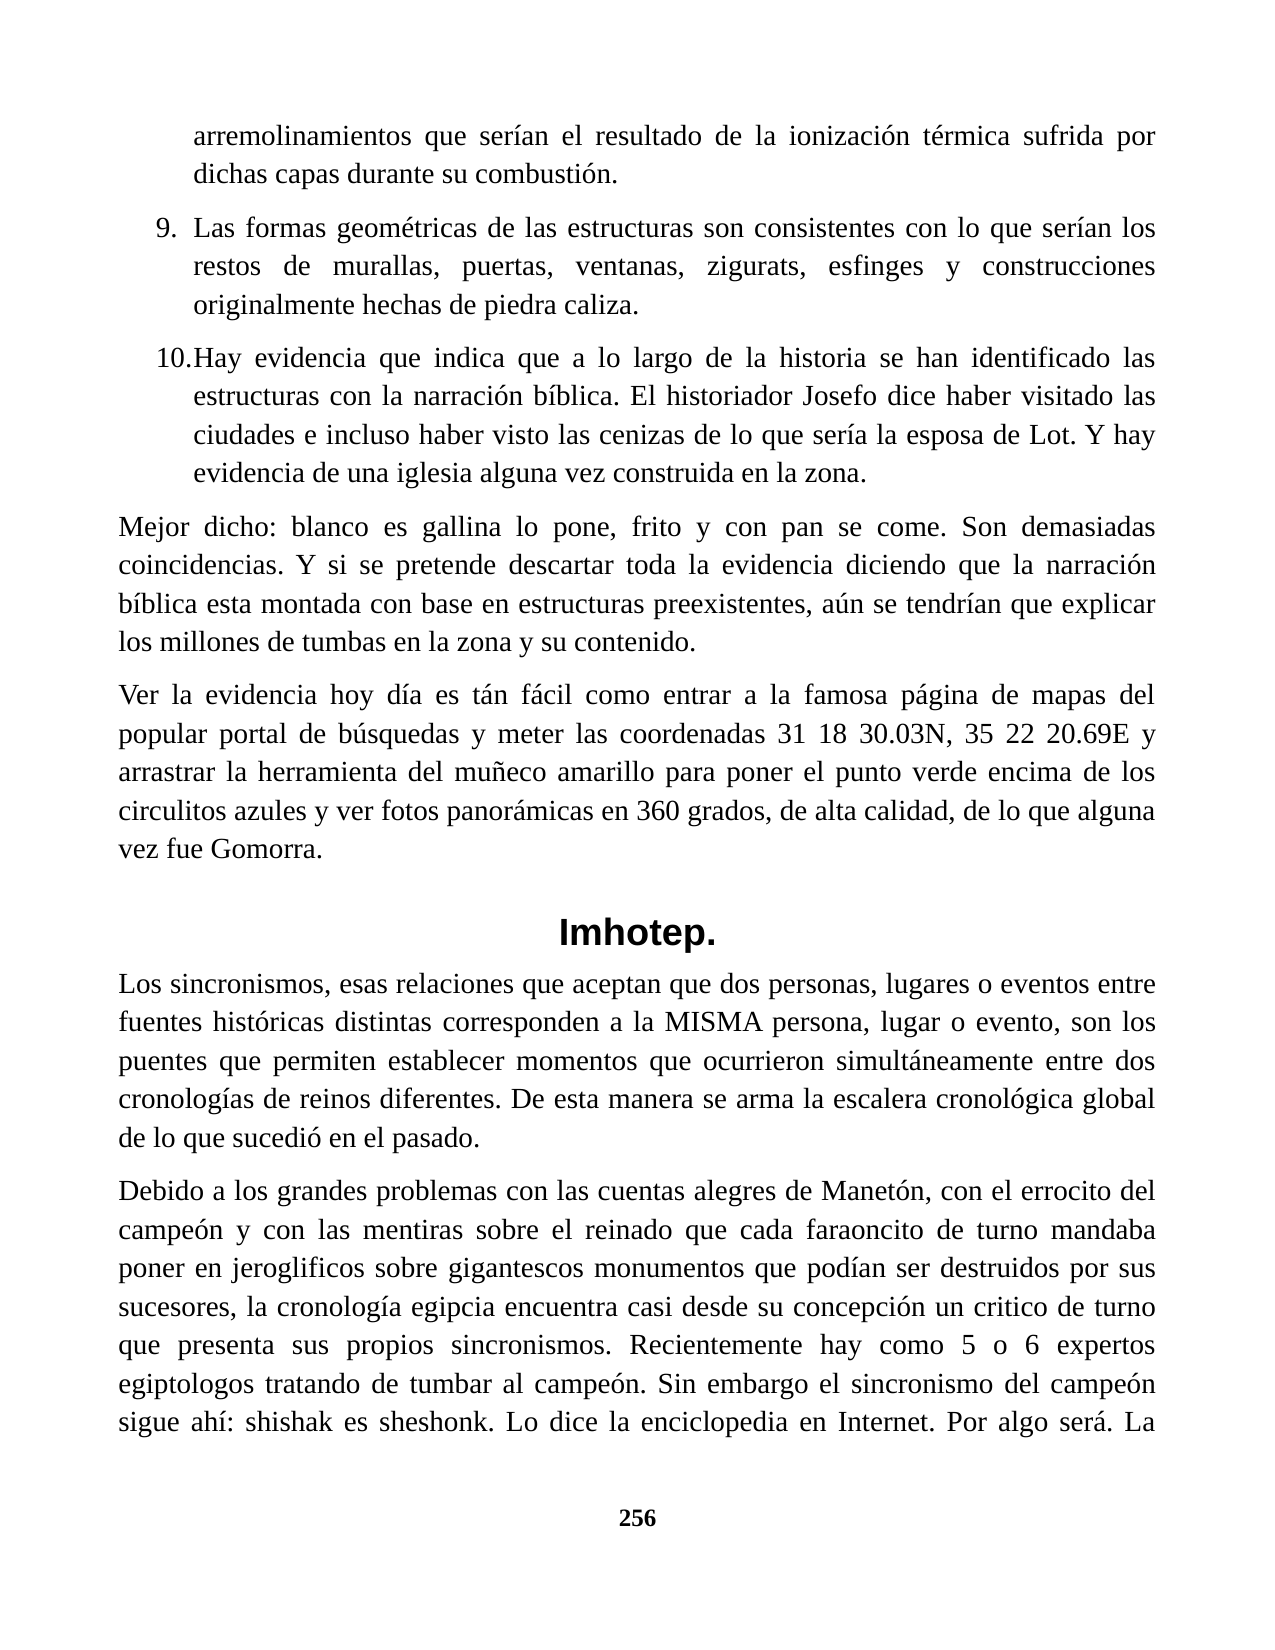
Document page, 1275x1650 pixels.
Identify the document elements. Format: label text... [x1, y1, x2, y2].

text Debido a los grandes problemas con las cuentas alegres de Manetón, con el errocito del campeón y con las mentiras sobre el reinado que cada faraoncito de turno mandaba poner en jeroglificos sobre gigantescos monumentos que podían ser destruidos por sus sucesores, la cronología egipcia encuentra casi desde su concepción un critico de turno que presenta sus propios sincronismos. Recientemente hay como 5 o 6 expertos egiptologos tratando de tumbar al campeón. Sin embargo el sincronismo del campeón sigue ahí: shishak es sheshonk. Lo dice la enciclopedia en Internet. Por algo será. La [118, 1173, 1157, 1438]
list arremolinamientos que serían el resultado de la ionización térmica sufrida por dichas capas durante su combustión. [156, 118, 1157, 190]
list Hay evidencia que indica que a lo largo de la historia se han identificado las estructuras con la narración bíblica. El historiador Josefo dice haber visitado las ciudades e incluso haber visto las cenizas de lo que sería la esposa de Lot. Y hay evidencia de una iglesia alguna vez construida en la zona. [156, 340, 1157, 489]
text Mejor dicho: blanco es gallina lo pone, frito y con pan se come. Son demasiadas coincidencias. Y si se pretende descartar toda la evidencia diciendo que la narración bíblica esta montada con base en estructuras preexistentes, aún se tendrían que explicar los millones de tumbas en la zona y su contenido. [118, 509, 1157, 658]
subtitle Imhotep. [118, 910, 1157, 953]
list Las formas geométricas de las estructuras son consistentes con lo que serían los restos de murallas, puertas, ventanas, zigurats, esfinges y construcciones originalmente hechas de piedra caliza. [156, 210, 1157, 320]
text Los sincronismos, esas relaciones que aceptan que dos personas, lugares o eventos entre fuentes históricas distintas corresponden a la MISMA persona, lugar o evento, son los puentes que permiten establecer momentos que ocurrieron simultáneamente entre dos cronologías de reinos diferentes. De esta manera se arma la escalera cronológica global de lo que sucedió en el pasado. [118, 966, 1157, 1154]
text Ver la evidencia hoy día es tán fácil como entrar a la famosa página de mapas del popular portal de búsquedas y meter las coordenadas 31 18 30.03N, 35 22 20.69E y arrastrar la herramienta del muñeco amarillo para poner el punto verde encima de los circulitos azules y ver fotos panorámicas en 360 grados, de alta calidad, de lo que alguna vez fue Gomorra. [118, 677, 1157, 865]
